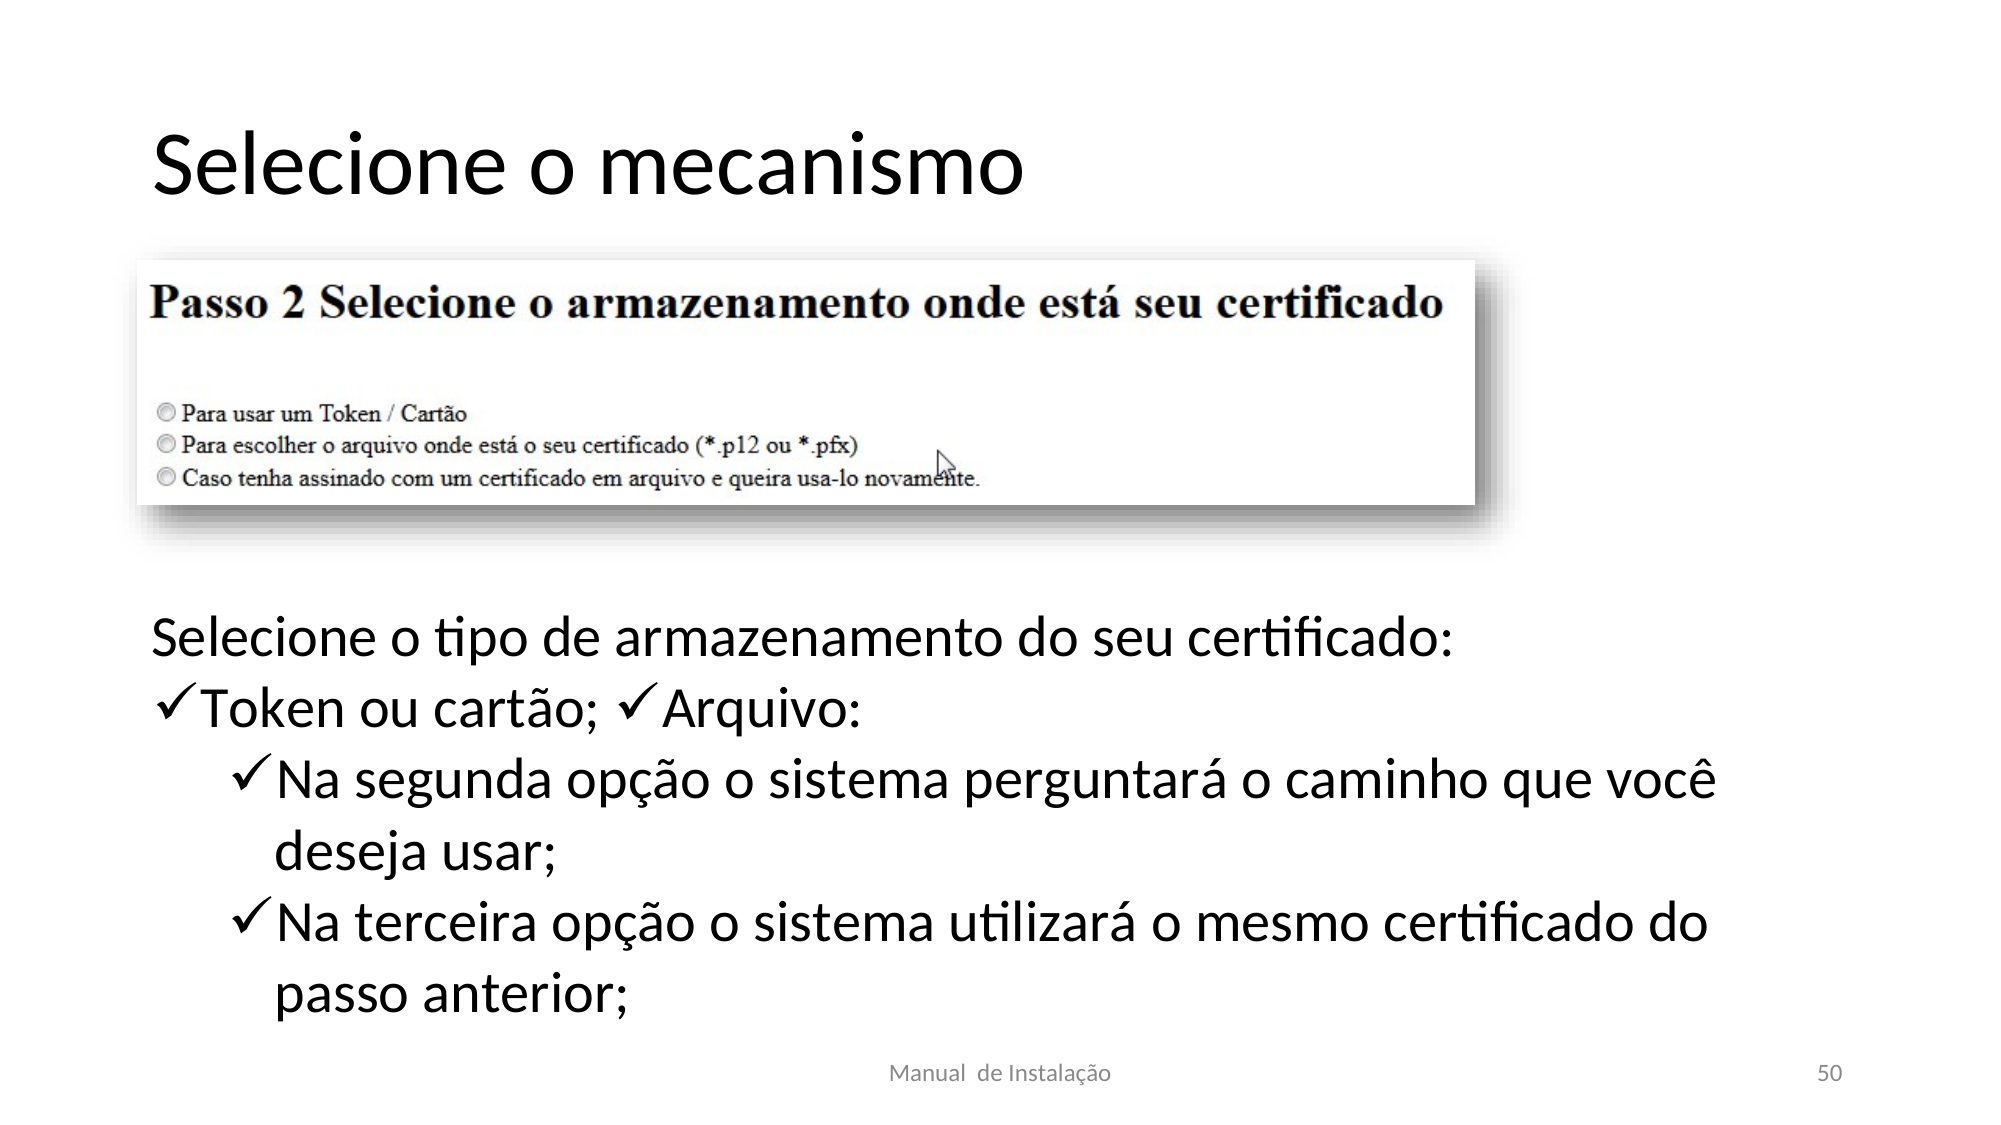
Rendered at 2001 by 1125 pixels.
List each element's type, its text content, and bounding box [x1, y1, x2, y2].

text Na terceira opção o sistema utilizará o mesmo certificado do passo anterior; [227, 884, 1842, 1027]
text Selecione o tipo de armazenamento do seu certificado: Token ou cartão; Arquivo: [151, 599, 1455, 742]
subtitle Selecione o mecanismo [152, 106, 1842, 217]
text Na segunda opção o sistema perguntará o caminho que você deseja usar; [227, 742, 1842, 884]
